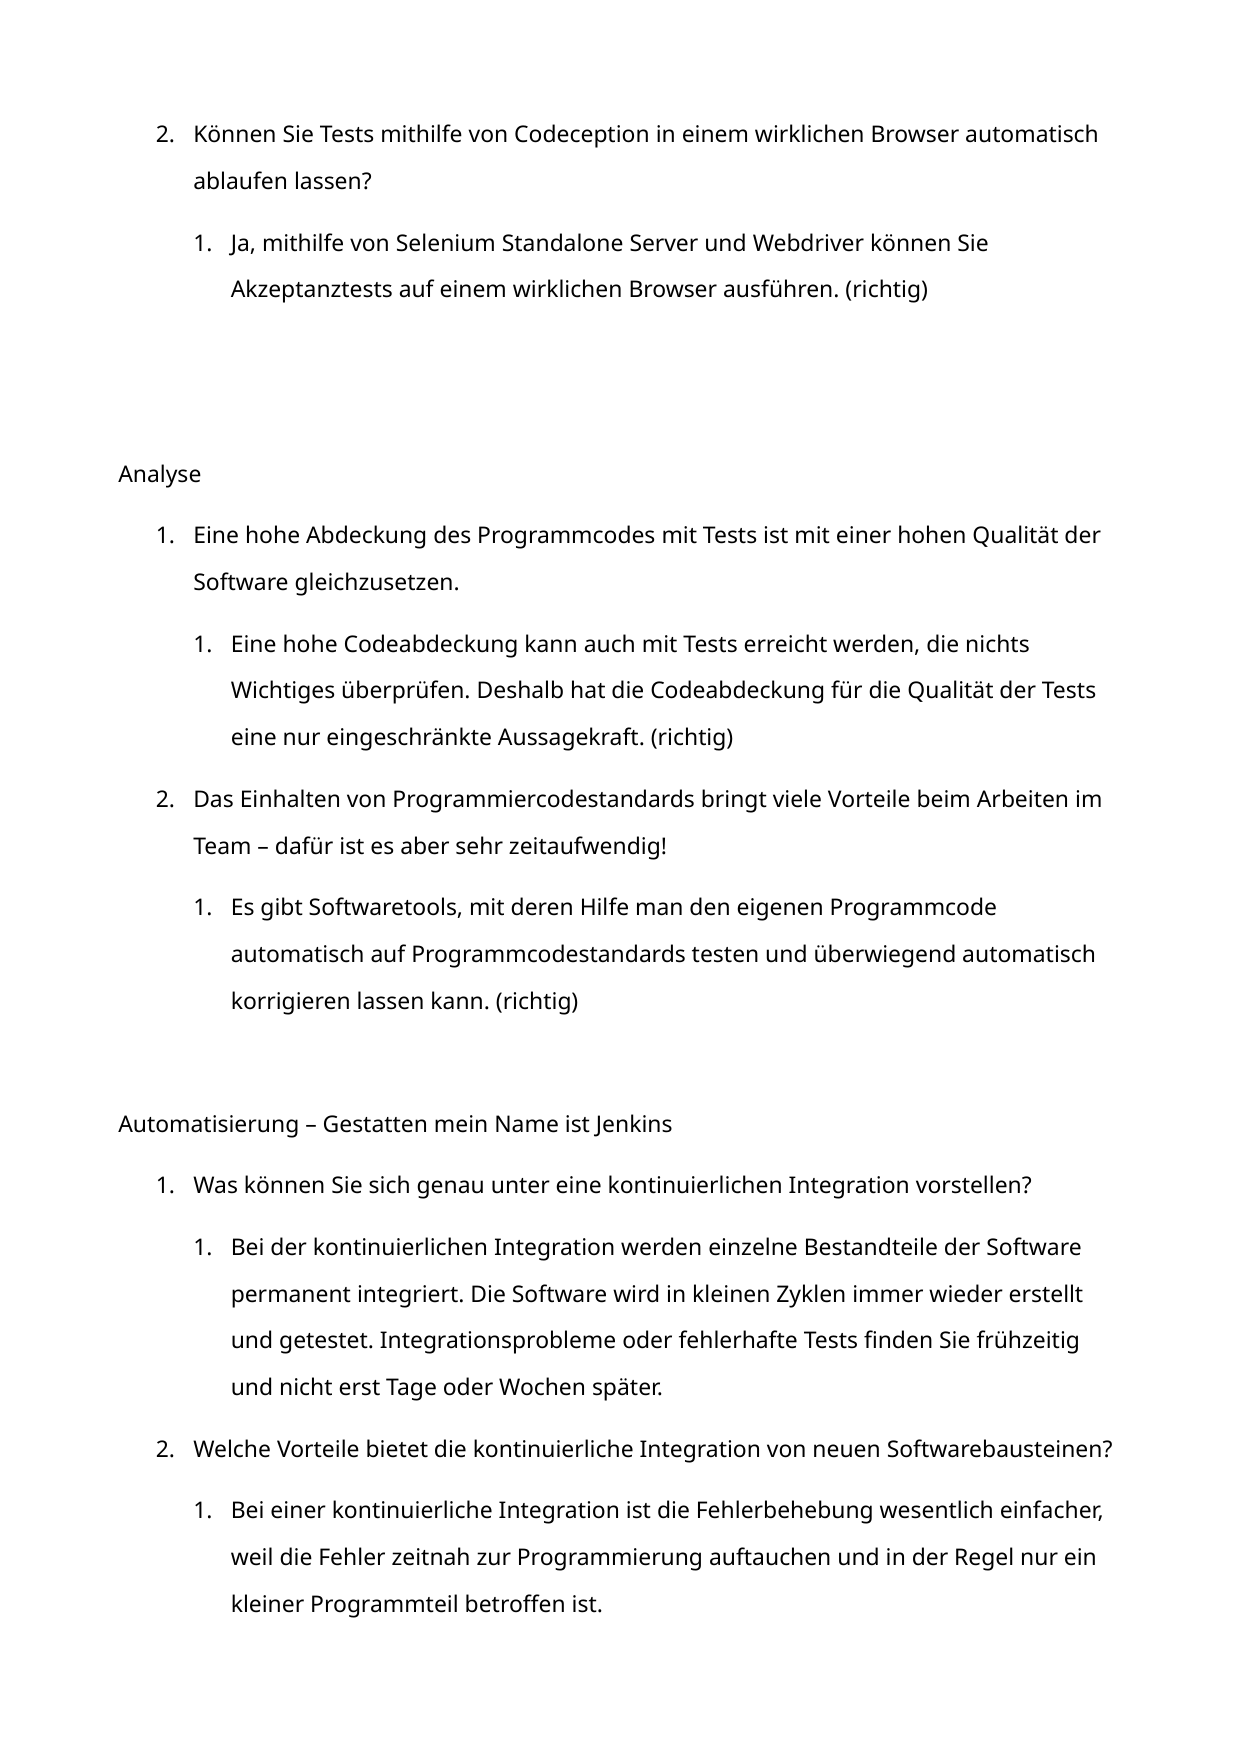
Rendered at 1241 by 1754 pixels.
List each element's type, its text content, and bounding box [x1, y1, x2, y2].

list Was können Sie sich genau unter eine kontinuierlichen Integration vorstellen? [156, 1169, 1122, 1200]
list Ja, mithilfe von Selenium Standalone Server und Webdriver können Sie Akzeptanztests auf einem wirklichen Browser ausführen. (richtig) [193, 226, 1122, 304]
list Eine hohe Codeabdeckung kann auch mit Tests erreicht werden, die nichts Wichtiges überprüfen. Deshalb hat die Codeabdeckung für die Qualität der Tests eine nur eingeschränkte Aussagekraft. (richtig) [193, 627, 1122, 752]
list Bei einer kontinuierliche Integration ist die Fehlerbehebung wesentlich einfacher, weil die Fehler zeitnah zur Programmierung auftauchen und in der Regel nur ein kleiner Programmteil betroffen ist. [193, 1494, 1122, 1619]
text Automatisierung – Gestatten mein Name ist Jenkins [118, 1108, 1122, 1139]
list Können Sie Tests mithilfe von Codeception in einem wirklichen Browser automatisch ablaufen lassen? [156, 118, 1122, 196]
list Es gibt Softwaretools, mit deren Hilfe man den eigenen Programmcode automatisch auf Programmcodestandards testen und überwiegend automatisch korrigieren lassen kann. (richtig) [193, 891, 1122, 1016]
list Welche Vorteile bietet die kontinuierliche Integration von neuen Softwarebausteinen? [156, 1433, 1122, 1464]
list Bei der kontinuierlichen Integration werden einzelne Bestandteile der Software permanent integriert. Die Software wird in kleinen Zyklen immer wieder erstellt und getestet. Integrationsprobleme oder fehlerhafte Tests finden Sie frühzeitig und nicht erst Tage oder Wochen später. [193, 1231, 1122, 1402]
list Das Einhalten von Programmiercodestandards bringt viele Vorteile beim Arbeiten im Team – dafür ist es aber sehr zeitaufwendig! [156, 783, 1122, 861]
text Analyse [118, 458, 1122, 489]
list Eine hohe Abdeckung des Programmcodes mit Tests ist mit einer hohen Qualität der Software gleichzusetzen. [156, 519, 1122, 597]
